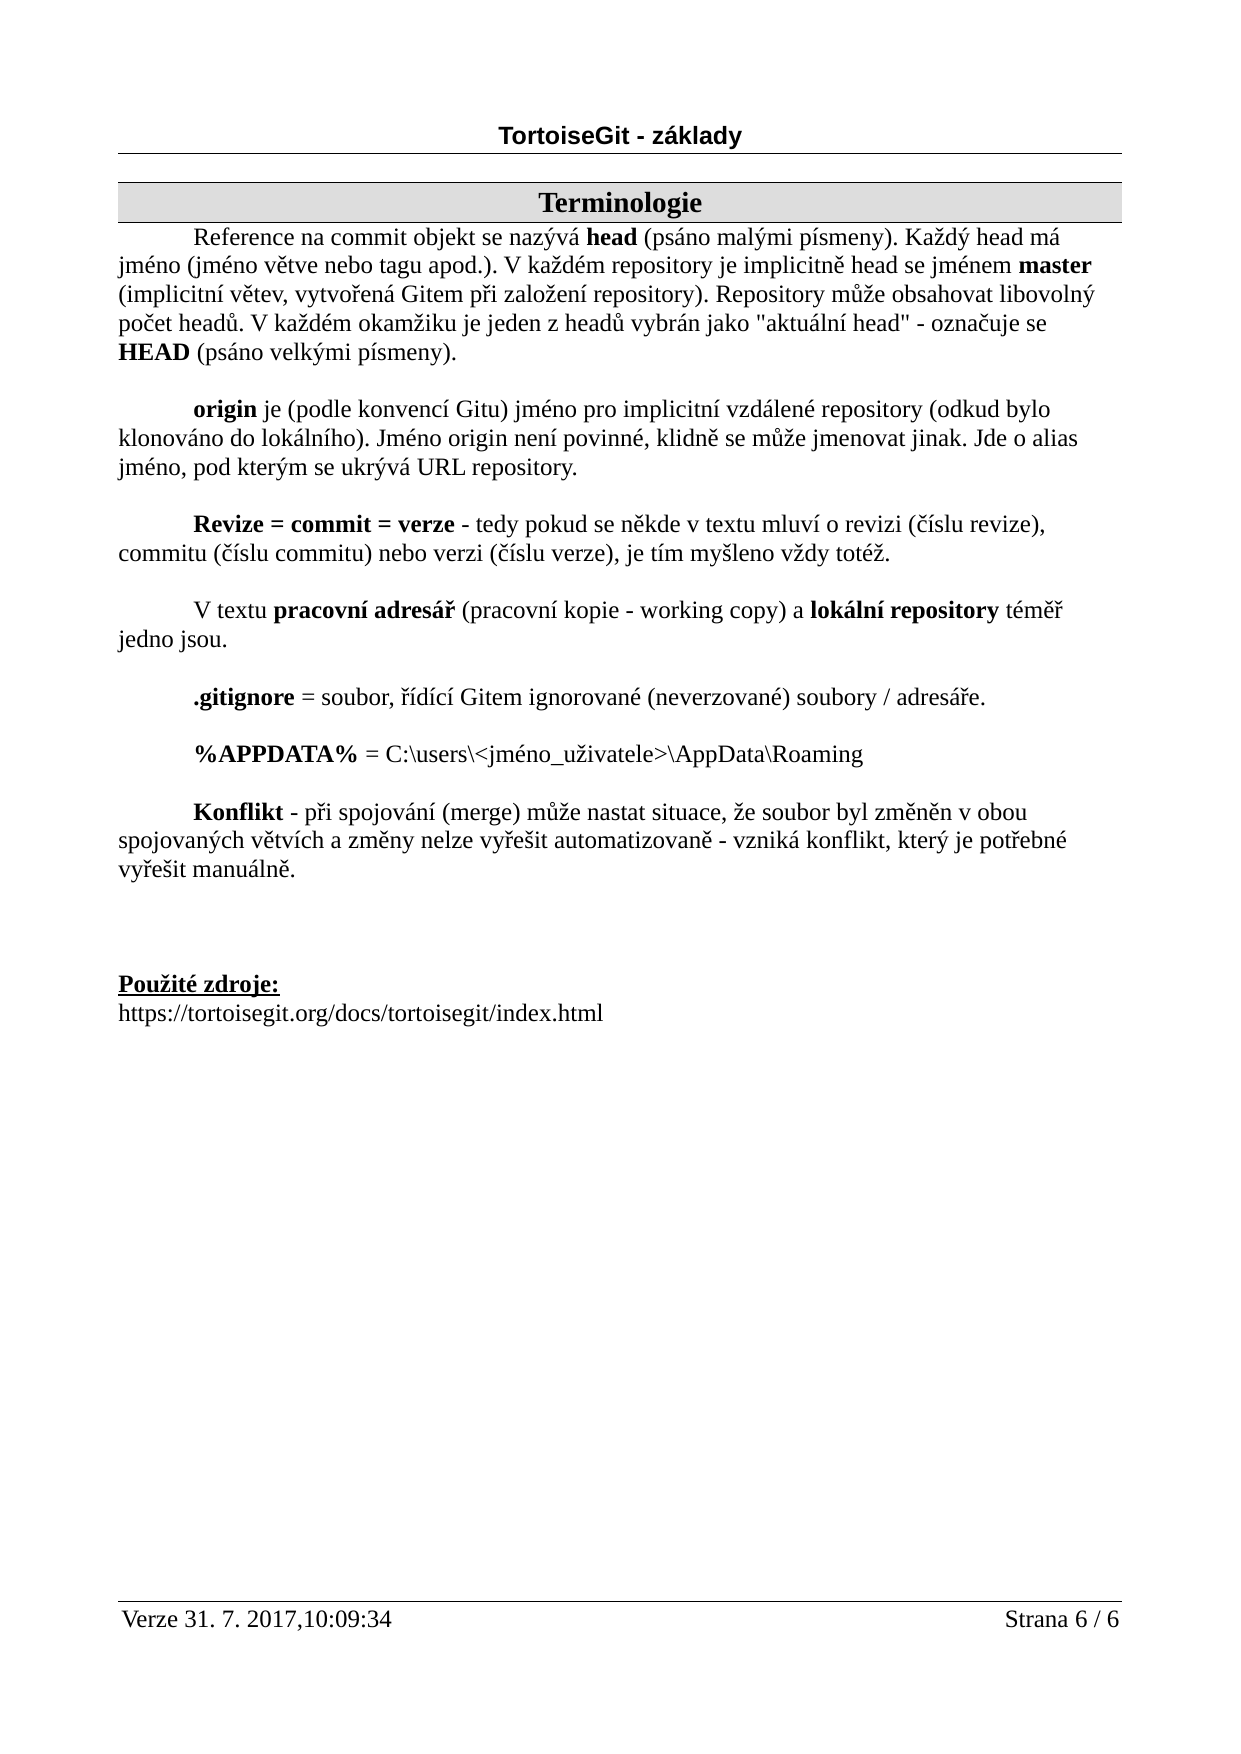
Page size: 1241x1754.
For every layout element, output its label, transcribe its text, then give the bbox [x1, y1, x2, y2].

text .gitignore = soubor, řídící Gitem ignorované (neverzované) soubory / adresáře. [118, 682, 1122, 711]
text Konflikt - při spojování (merge) může nastat situace, že soubor byl změněn v obou spojovaných větvích a změny nelze vyřešit automatizovaně - vzniká konflikt, který je potřebné vyřešit manuálně. [118, 797, 1122, 883]
text https://tortoisegit.org/docs/tortoisegit/index.html [118, 998, 1122, 1027]
text Reference na commit objekt se nazývá head (psáno malými písmeny). Každý head má jméno (jméno větve nebo tagu apod.). V každém repository je implicitně head se jménem master (implicitní větev, vytvořená Gitem při založení repository). Repository může obsahovat libovolný počet headů. V každém okamžiku je jeden z headů vybrán jako "aktuální head" - označuje se HEAD (psáno velkými písmeny). [118, 223, 1122, 366]
text V textu pracovní adresář (pracovní kopie - working copy) a lokální repository téměř jedno jsou. [118, 596, 1122, 653]
text origin je (podle konvencí Gitu) jméno pro implicitní vzdálené repository (odkud bylo klonováno do lokálního). Jméno origin není povinné, klidně se může jmenovat jinak. Jde o alias jméno, pod kterým se ukrývá URL repository. [118, 394, 1122, 481]
text Terminologie [118, 183, 1122, 222]
text Použité zdroje: [118, 969, 1122, 998]
text Revize = commit = verze - tedy pokud se někde v textu mluví o revizi (číslu revize), commitu (číslu commitu) nebo verzi (číslu verze), je tím myšleno vždy totéž. [118, 509, 1122, 567]
text %APPDATA% = C:\users\<jméno_uživatele>\AppData\Roaming [118, 739, 1122, 768]
